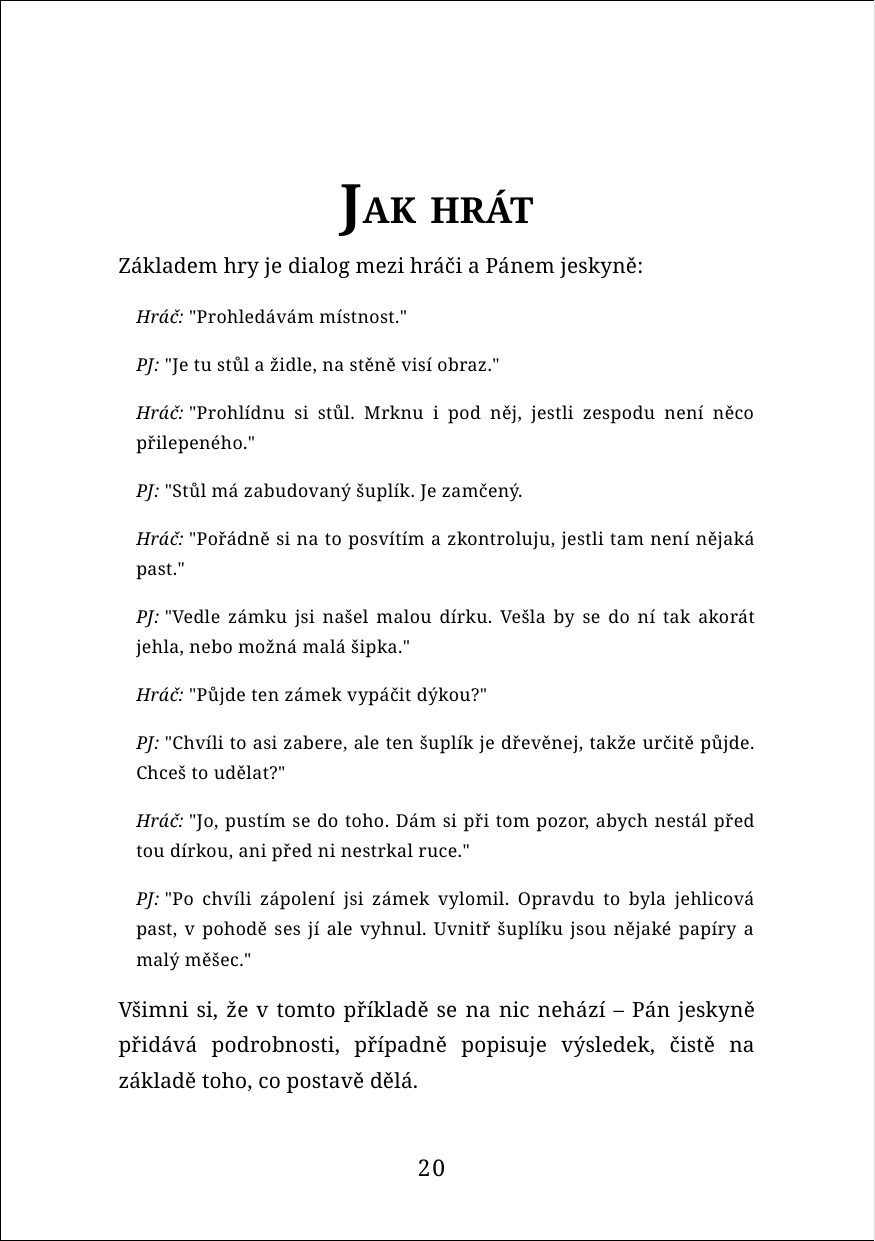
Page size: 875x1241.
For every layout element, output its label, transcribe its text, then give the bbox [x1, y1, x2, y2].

text Hráč: "Pořádně si na to posvítím a zkontroluju, jestli tam není nějaká past." [136, 526, 756, 581]
text PJ: "Po chvíli zápolení jsi zámek vylomil. Opravdu to byla jehlicová past, v pohodě ses jí ale vyhnul. Uvnitř šuplíku jsou nějaké papíry a malý měšec." [136, 887, 756, 971]
text Všimni si, že v tomto příkladě se na nic nehází – Pán jeskyně přidává podrobnosti, případně popisuje výsledek, čistě na základě toho, co postavě dělá. [118, 995, 756, 1094]
text Hráč: "Prohledávám místnost." [136, 304, 756, 328]
subtitle Jak hrát [118, 166, 756, 239]
text Hráč: "Prohlídnu si stůl. Mrknu i pod něj, jestli zespodu není něco přilepeného." [136, 400, 756, 454]
text PJ: "Je tu stůl a židle, na stěně visí obraz." [136, 352, 756, 376]
text Základem hry je dialog mezi hráči a Pánem jeskyně: [118, 251, 756, 279]
text PJ: "Chvíli to asi zabere, ale ten šuplík je dřevěnej, takže určitě půjde. Chceš to udělat?" [136, 730, 756, 785]
text Hráč: "Půjde ten zámek vypáčit dýkou?" [136, 682, 756, 707]
text PJ: "Stůl má zabudovaný šuplík. Je zamčený. [136, 478, 756, 502]
text PJ: "Vedle zámku jsi našel malou dírku. Vešla by se do ní tak akorát jehla, nebo možná malá šipka." [136, 604, 756, 659]
text Hráč: "Jo, pustím se do toho. Dám si při tom pozor, abych nestál před tou dírkou, ani před ni nestrkal ruce." [136, 808, 756, 863]
